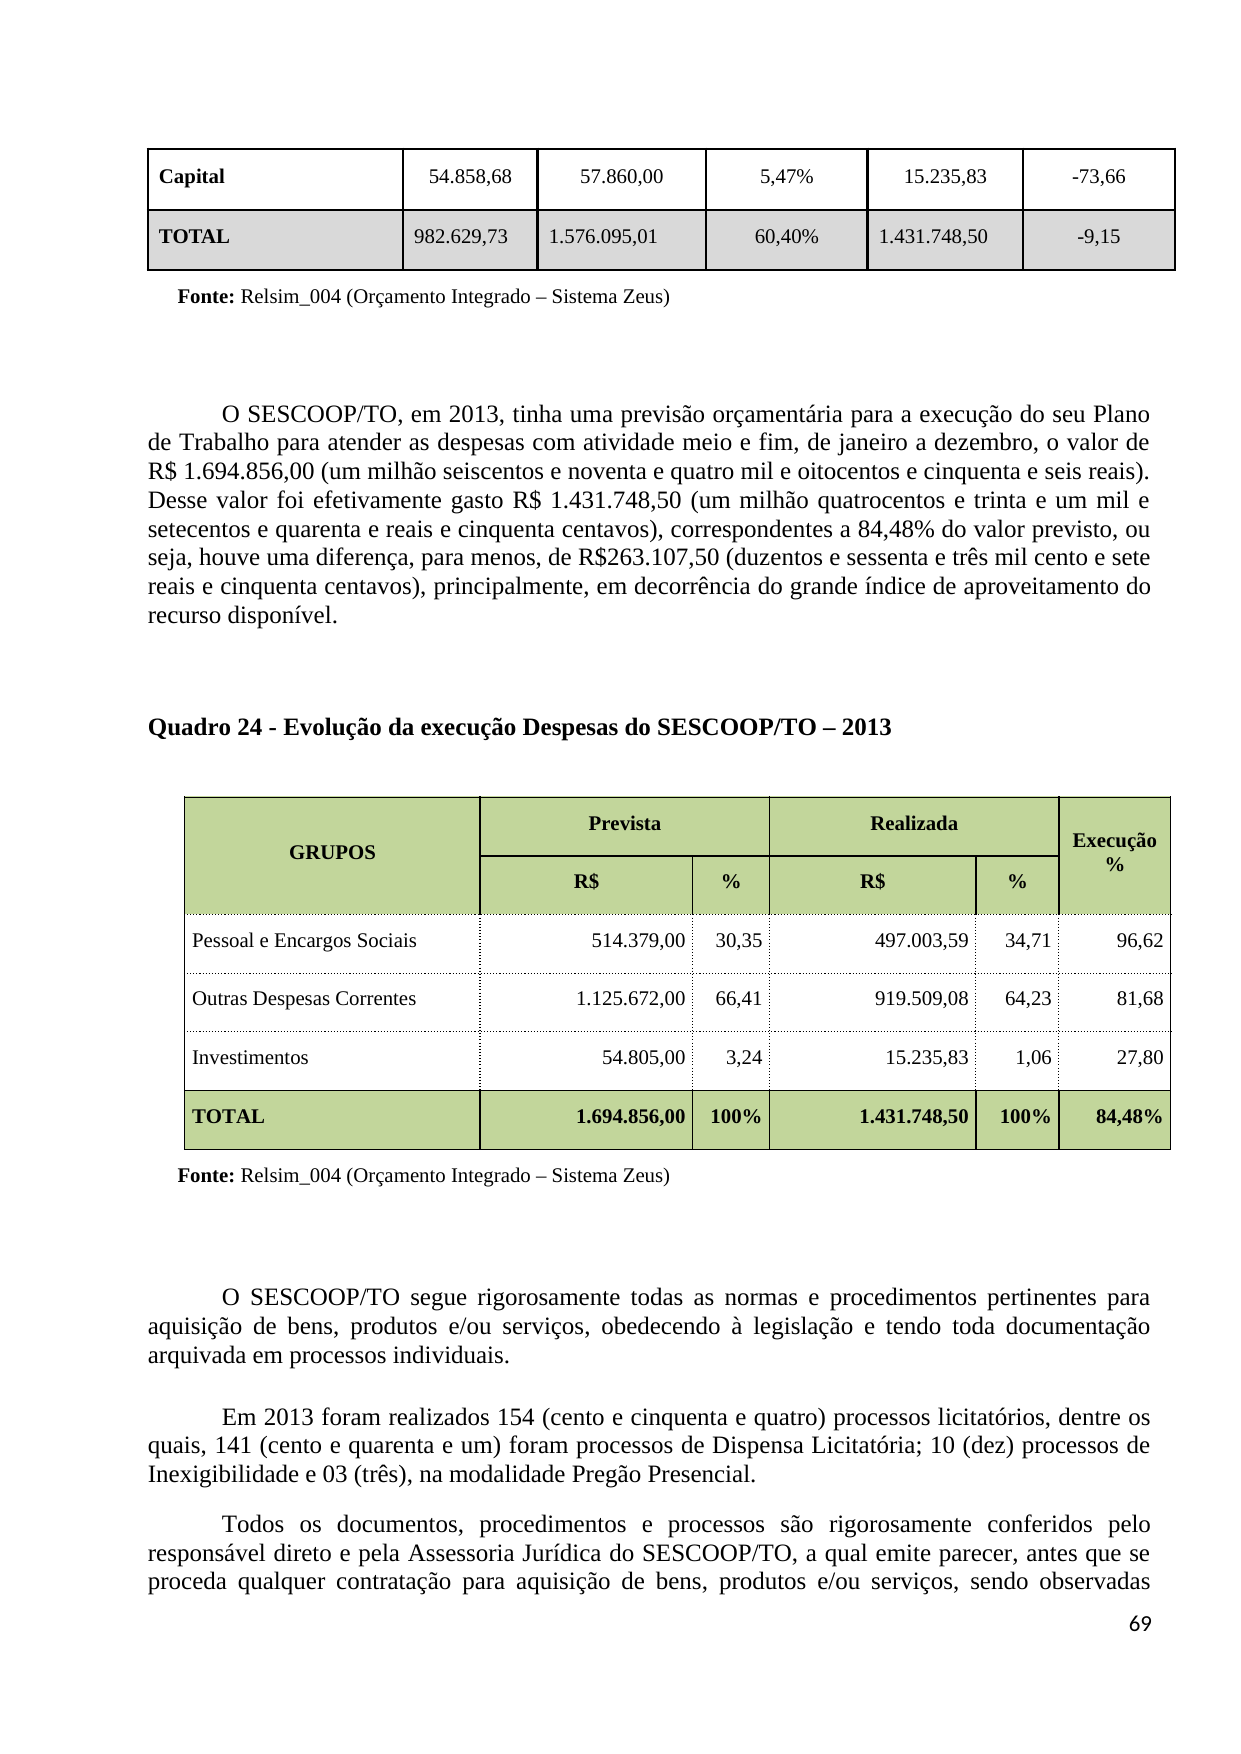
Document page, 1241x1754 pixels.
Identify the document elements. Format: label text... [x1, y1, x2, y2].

table_cell Outras Despesas Correntes [185, 973, 480, 1031]
table_cell 66,41 [693, 973, 769, 1031]
table_cell 54.858,68 [404, 150, 536, 208]
text Fonte: Relsim_004 (Orçamento Integrado – Sistema Zeus) [148, 1163, 1152, 1187]
table_cell % [977, 857, 1058, 914]
table_cell 497.003,59 [770, 914, 976, 973]
text Quadro 24 - Evolução da execução Despesas do SESCOOP/TO – 2013 [148, 712, 1152, 740]
table_cell 54.805,00 [480, 1031, 692, 1090]
table_cell 81,68 [1059, 973, 1170, 1031]
table_cell -73,66 [1024, 150, 1174, 208]
table_cell 15.235,83 [770, 1031, 976, 1090]
table_cell 34,71 [976, 914, 1059, 973]
table_cell R$ [770, 857, 975, 914]
table_cell 57.860,00 [539, 150, 705, 208]
table_cell 1.125.672,00 [480, 973, 692, 1031]
table_cell 514.379,00 [480, 914, 692, 973]
table_cell 84,48% [1060, 1091, 1170, 1149]
table_cell 100% [977, 1091, 1058, 1149]
text Todos os documentos, procedimentos e processos são rigorosamente conferidos pelo responsável direto e pela Assessoria Jurídica do SESCOOP/TO, a qual emite parecer, antes que se proceda qualquer contratação para aquisição de bens, produtos e/ou serviços, sendo observadas [148, 1509, 1152, 1595]
table_header Execução % [1060, 798, 1170, 914]
table_cell 1.431.748,50 [770, 1091, 975, 1149]
table_cell 3,24 [693, 1031, 769, 1090]
table_cell 1,06 [976, 1031, 1059, 1090]
table_cell Capital [149, 150, 402, 208]
table_cell 100% [693, 1091, 769, 1149]
table_cell 5,47% [707, 150, 866, 208]
table_cell TOTAL [149, 211, 402, 269]
table_cell 60,40% [707, 211, 866, 269]
table_header Realizada [770, 798, 1058, 855]
table_cell Pessoal e Encargos Sociais [185, 914, 480, 973]
table_cell 1.694.856,00 [481, 1091, 692, 1149]
table_cell 30,35 [693, 914, 769, 973]
table_cell 96,62 [1059, 914, 1170, 973]
table_cell 15.235,83 [869, 150, 1022, 208]
table_header Prevista [481, 798, 769, 855]
table_cell 64,23 [976, 973, 1059, 1031]
text Fonte: Relsim_004 (Orçamento Integrado – Sistema Zeus) [148, 284, 1152, 308]
table_cell 982.629,73 [404, 211, 536, 269]
table_cell TOTAL [185, 1091, 479, 1149]
table_cell R$ [481, 857, 692, 914]
table_cell 1.576.095,01 [539, 211, 705, 269]
text O SESCOOP/TO, em 2013, tinha uma previsão orçamentária para a execução do seu Plano de Trabalho para atender as despesas com atividade meio e fim, de janeiro a dezembro, o valor de R$ 1.694.856,00 (um milhão seiscentos e noventa e quatro mil e oitocentos e cinquenta e seis reais). Desse valor foi efetivamente gasto R$ 1.431.748,50 (um milhão quatrocentos e trinta e um mil e setecentos e quarenta e reais e cinquenta centavos), correspondentes a 84,48% do valor previsto, ou seja, houve uma diferença, para menos, de R$263.107,50 (duzentos e sessenta e três mil cento e sete reais e cinquenta centavos), principalmente, em decorrência do grande índice de aproveitamento do recurso disponível. [148, 399, 1152, 629]
table_cell 1.431.748,50 [869, 211, 1022, 269]
table_cell Investimentos [185, 1031, 480, 1090]
table_cell 919.509,08 [770, 973, 976, 1031]
table_cell -9,15 [1024, 211, 1174, 269]
text Em 2013 foram realizados 154 (cento e cinquenta e quatro) processos licitatórios, dentre os quais, 141 (cento e quarenta e um) foram processos de Dispensa Licitatória; 10 (dez) processos de Inexigibilidade e 03 (três), na modalidade Pregão Presencial. [148, 1402, 1152, 1488]
table_cell % [693, 857, 769, 914]
text O SESCOOP/TO segue rigorosamente todas as normas e procedimentos pertinentes para aquisição de bens, produtos e/ou serviços, obedecendo à legislação e tendo toda documentação arquivada em processos individuais. [148, 1282, 1152, 1368]
table_header GRUPOS [185, 798, 479, 914]
table_cell 27,80 [1059, 1031, 1170, 1090]
